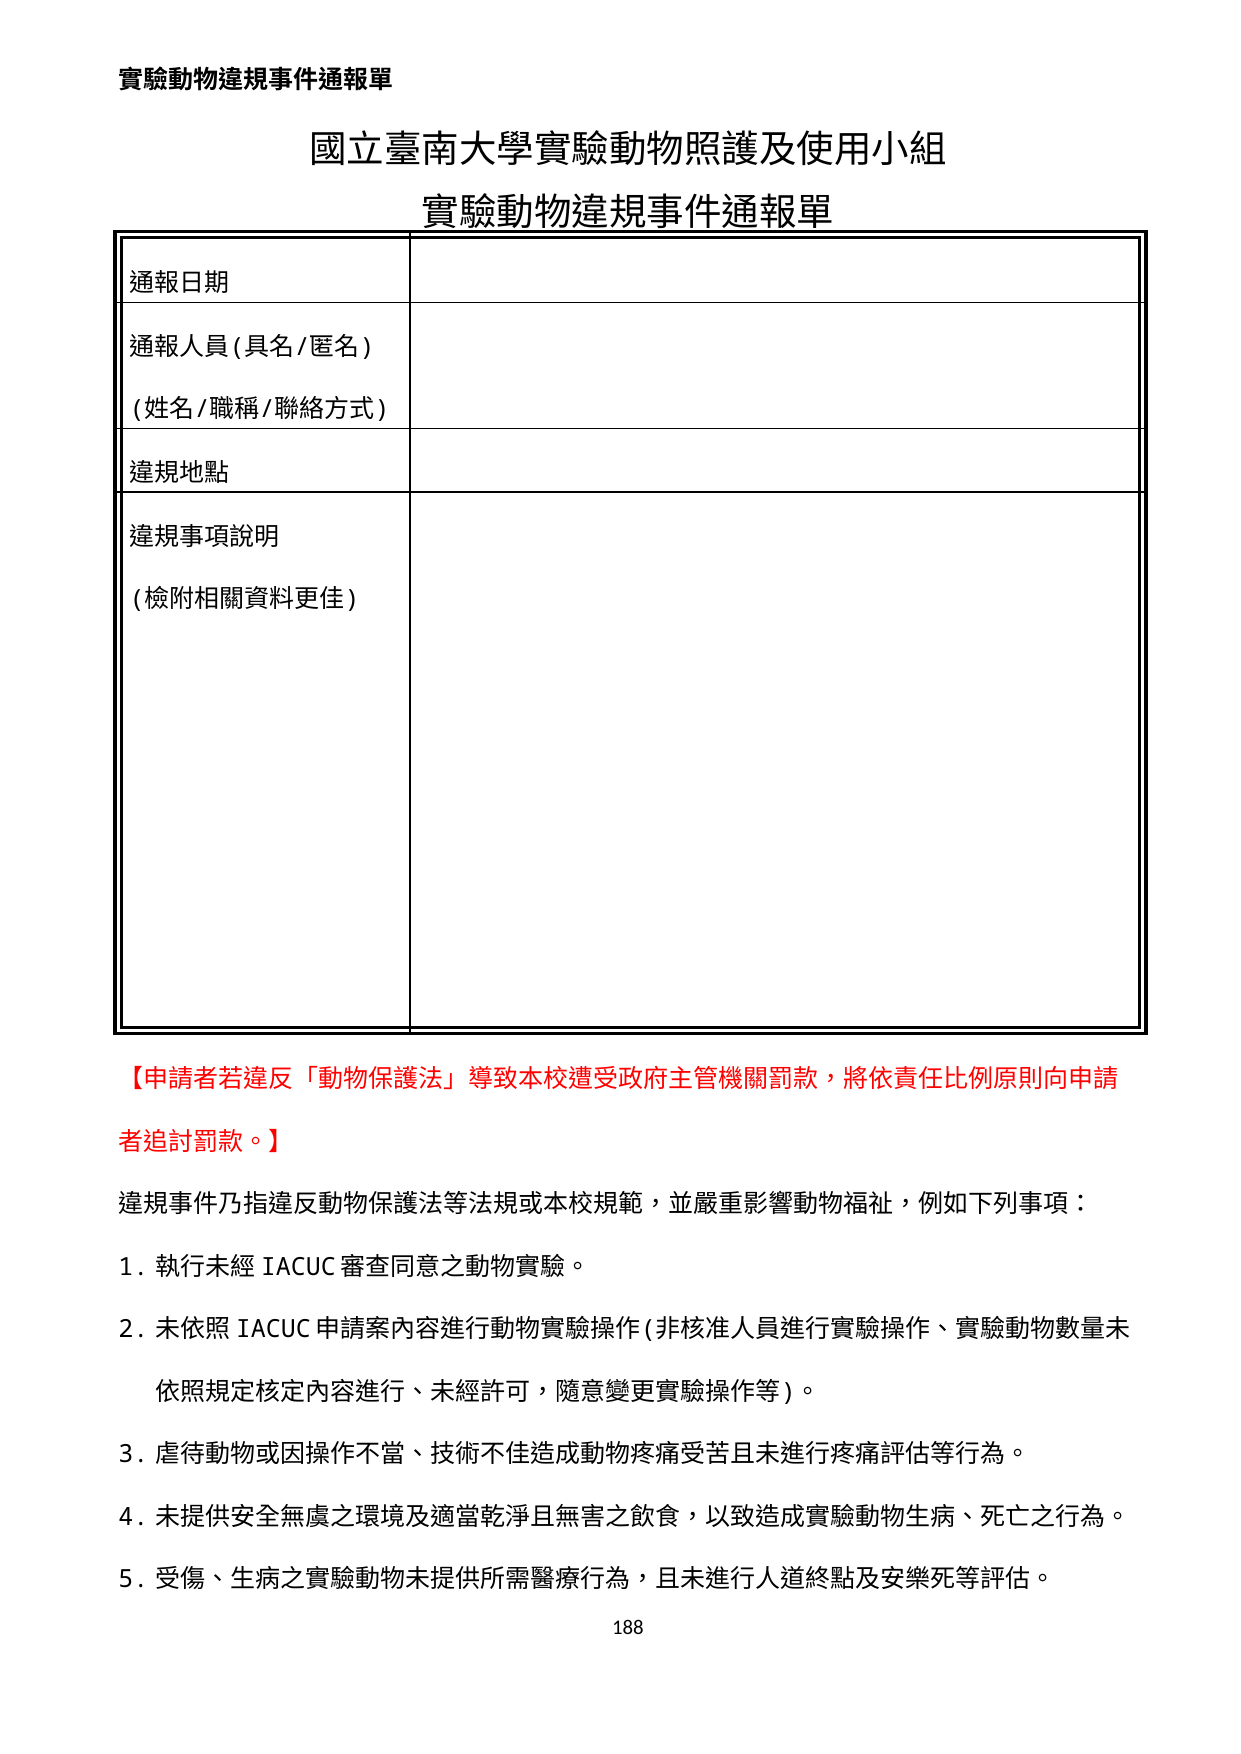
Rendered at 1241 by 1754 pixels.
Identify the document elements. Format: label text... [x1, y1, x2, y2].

list 虐待動物或因操作不當、技術不佳造成動物疼痛受苦且未進行疼痛評估等行為。 [118, 1410, 1137, 1473]
table_cell 違規事項說明 (檢附相關資料更佳) [123, 493, 409, 1026]
table_cell [411, 303, 1138, 428]
list 執行未經IACUC審查同意之動物實驗。 [118, 1223, 1137, 1285]
list 受傷、生病之實驗動物未提供所需醫療行為，且未進行人道終點及安樂死等評估。 [118, 1535, 1137, 1598]
text 國立臺南大學實驗動物照護及使用小組 [118, 105, 1137, 167]
table_header 通報日期 [118, 233, 409, 302]
text 違規事件乃指違反動物保護法等法規或本校規範，並嚴重影響動物福祉，例如下列事項： [118, 1160, 1137, 1223]
table_cell 通報人員(具名/匿名) (姓名/職稱/聯絡方式) [123, 303, 409, 428]
text 實驗動物違規事件通報單 [118, 167, 1137, 230]
table_cell [411, 429, 1138, 491]
table_header [411, 233, 1143, 302]
list 未依照IACUC申請案內容進行動物實驗操作(非核准人員進行實驗操作、實驗動物數量未依照規定核定內容進行、未經許可，隨意變更實驗操作等)。 [118, 1285, 1137, 1410]
text 【申請者若違反「動物保護法」導致本校遭受政府主管機關罰款，將依責任比例原則向申請者追討罰款。】 [118, 1035, 1137, 1160]
list 未提供安全無虞之環境及適當乾淨且無害之飲食，以致造成實驗動物生病、死亡之行為。 [118, 1473, 1137, 1535]
table_cell [411, 493, 1138, 1026]
table_cell 違規地點 [123, 429, 409, 491]
table_header [411, 239, 1138, 302]
